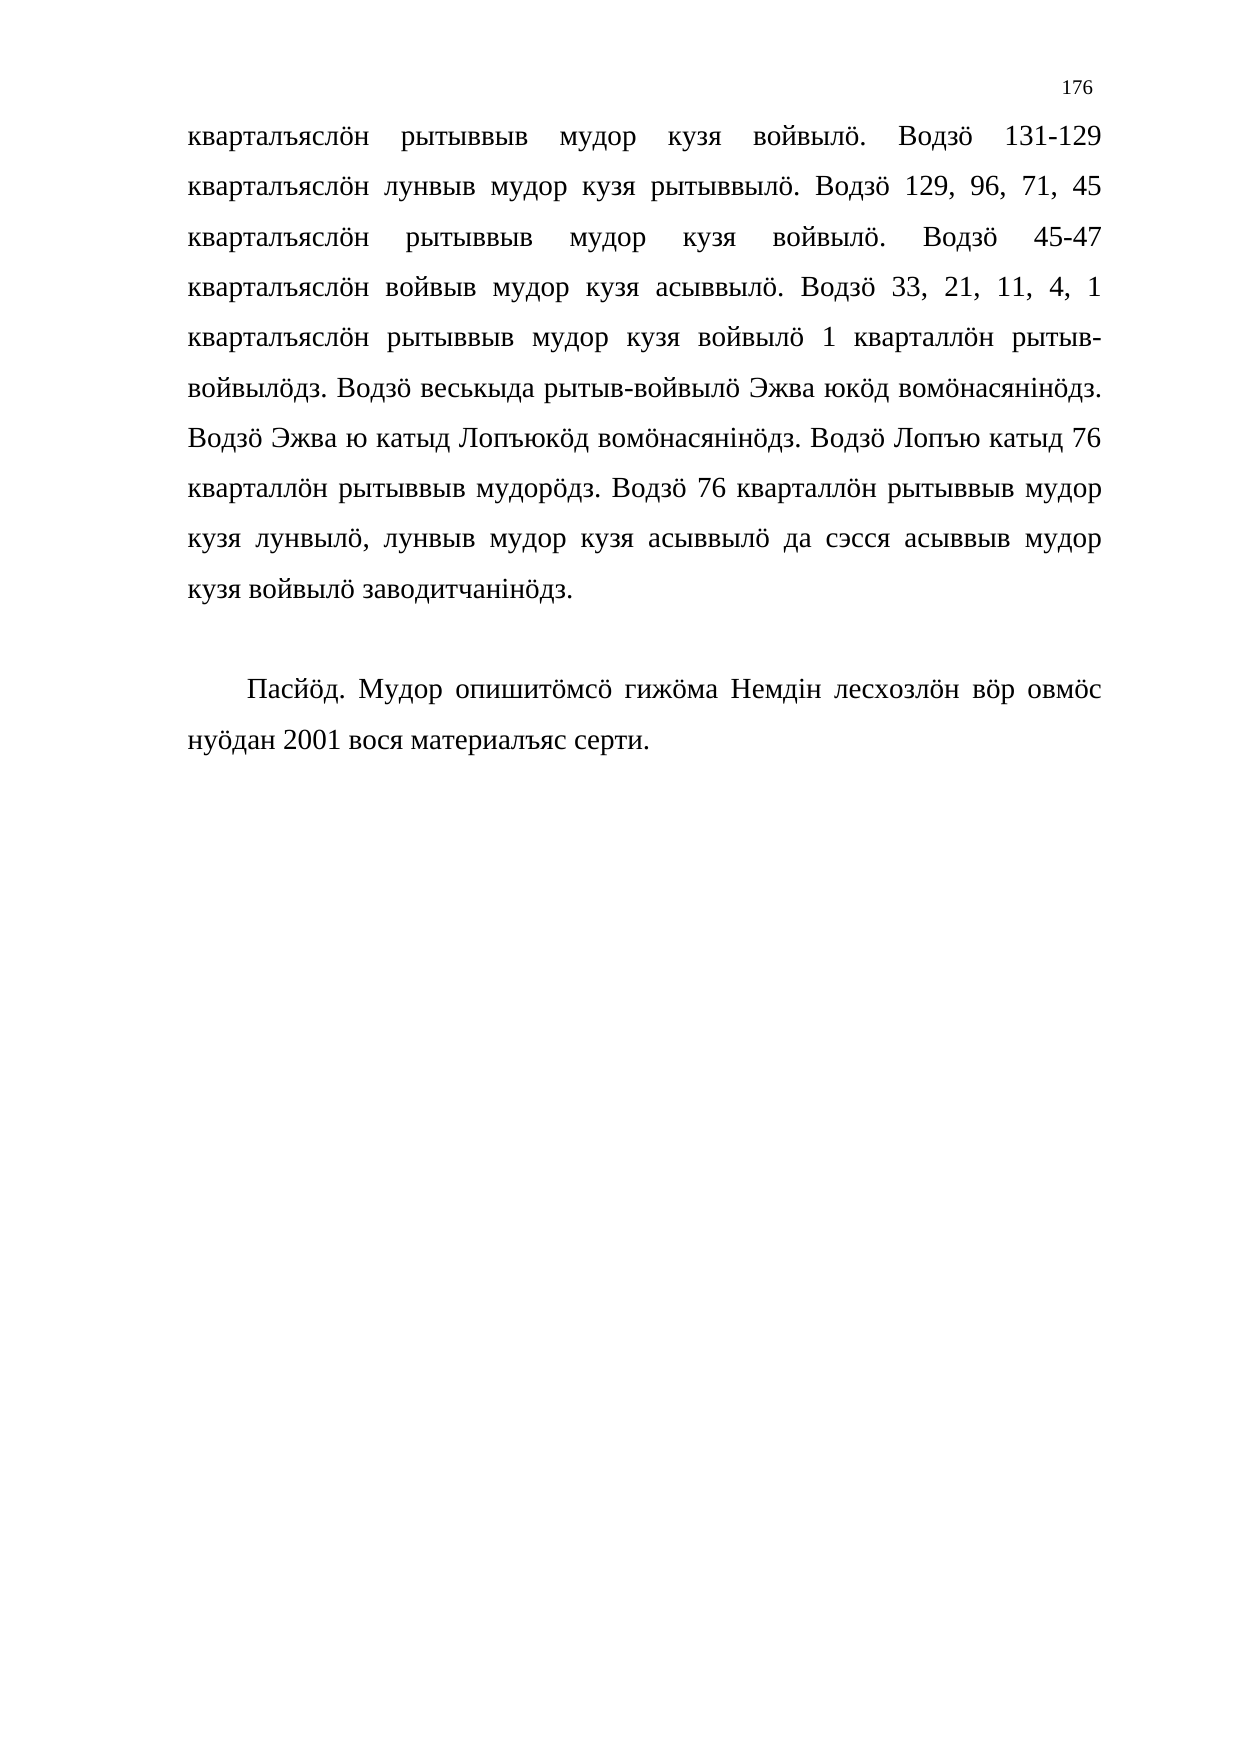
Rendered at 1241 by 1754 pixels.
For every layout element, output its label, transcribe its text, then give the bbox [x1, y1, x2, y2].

text кварталъяслöн рытыввыв мудор кузя войвылö. Водзö 131-129 кварталъяслöн лунвыв мудор кузя рытыввылö. Водзö 129, 96, 71, 45 кварталъяслöн рытыввыв мудор кузя войвылö. Водзö 45-47 кварталъяслöн войвыв мудор кузя асыввылö. Водзö 33, 21, 11, 4, 1 кварталъяслöн рытыввыв мудор кузя войвылö 1 кварталлöн рытыв-войвылöдз. Водзö веськыда рытыв-войвылö Эжва юкöд вомöнасянiнöдз. Водзö Эжва ю катыд Лопъюкöд вомöнасянiнöдз. Водзö Лопъю катыд 76 кварталлöн рытыввыв мудорöдз. Водзö 76 кварталлöн рытыввыв мудор кузя лунвылö, лунвыв мудор кузя асыввылö да сэсся асыввыв мудор кузя войвылö заводитчанiнöдз. [187, 118, 1103, 604]
text Пасйöд. Мудор опишитöмсö гижöма Немдiн лесхозлöн вöр овмöс нуöдан 2001 вося материалъяс серти. [187, 672, 1103, 755]
